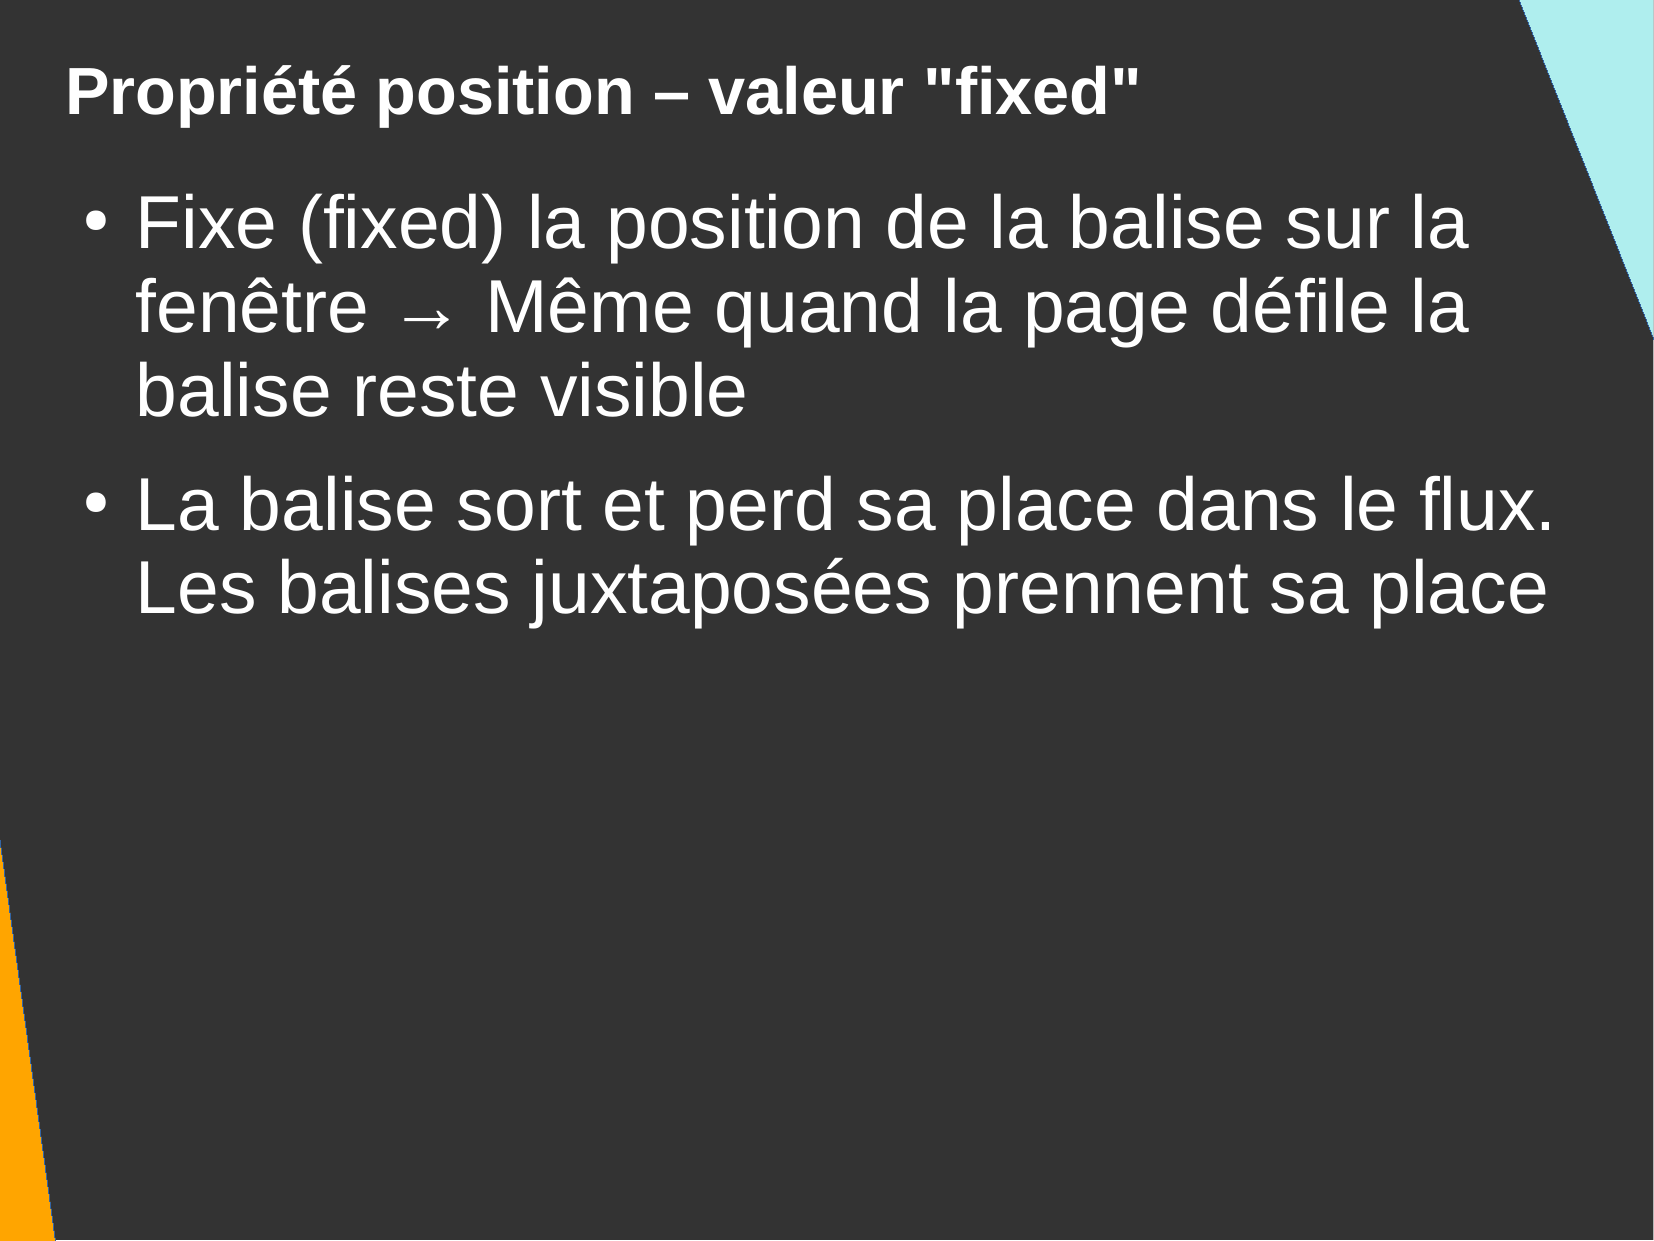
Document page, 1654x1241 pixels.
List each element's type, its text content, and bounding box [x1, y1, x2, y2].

text_box [0, 839, 56, 1241]
title Propriété position – valeur "fixed" [64, 54, 1553, 135]
list Fixe (fixed) la position de la balise sur la fenêtre → Même quand la page défile la balise reste visible La balise sort et perd sa place dans le flux. Les balises juxtaposées prennent sa place [64, 180, 1604, 1028]
text_box [1519, 0, 1654, 340]
